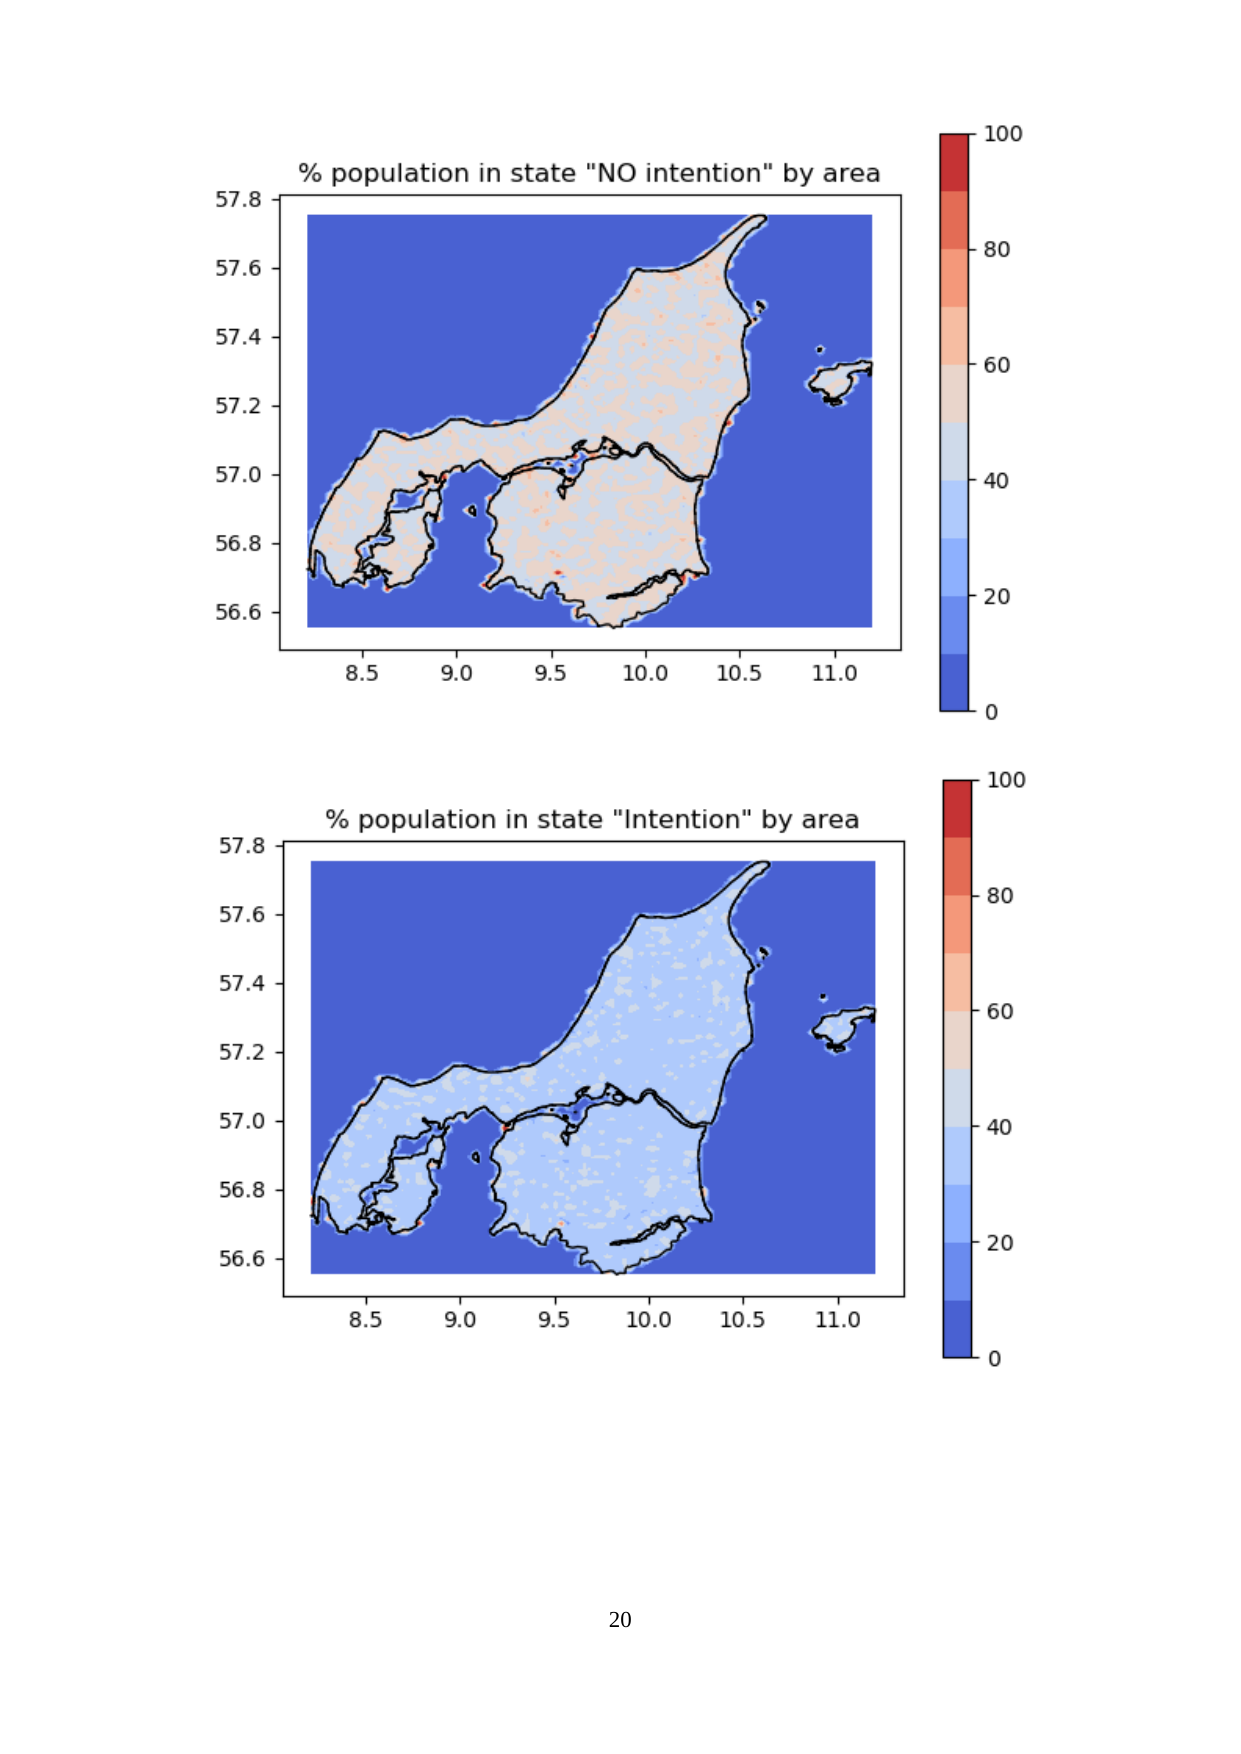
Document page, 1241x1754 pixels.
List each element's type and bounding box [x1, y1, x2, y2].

picture [209, 118, 1032, 731]
picture [208, 758, 1032, 1376]
